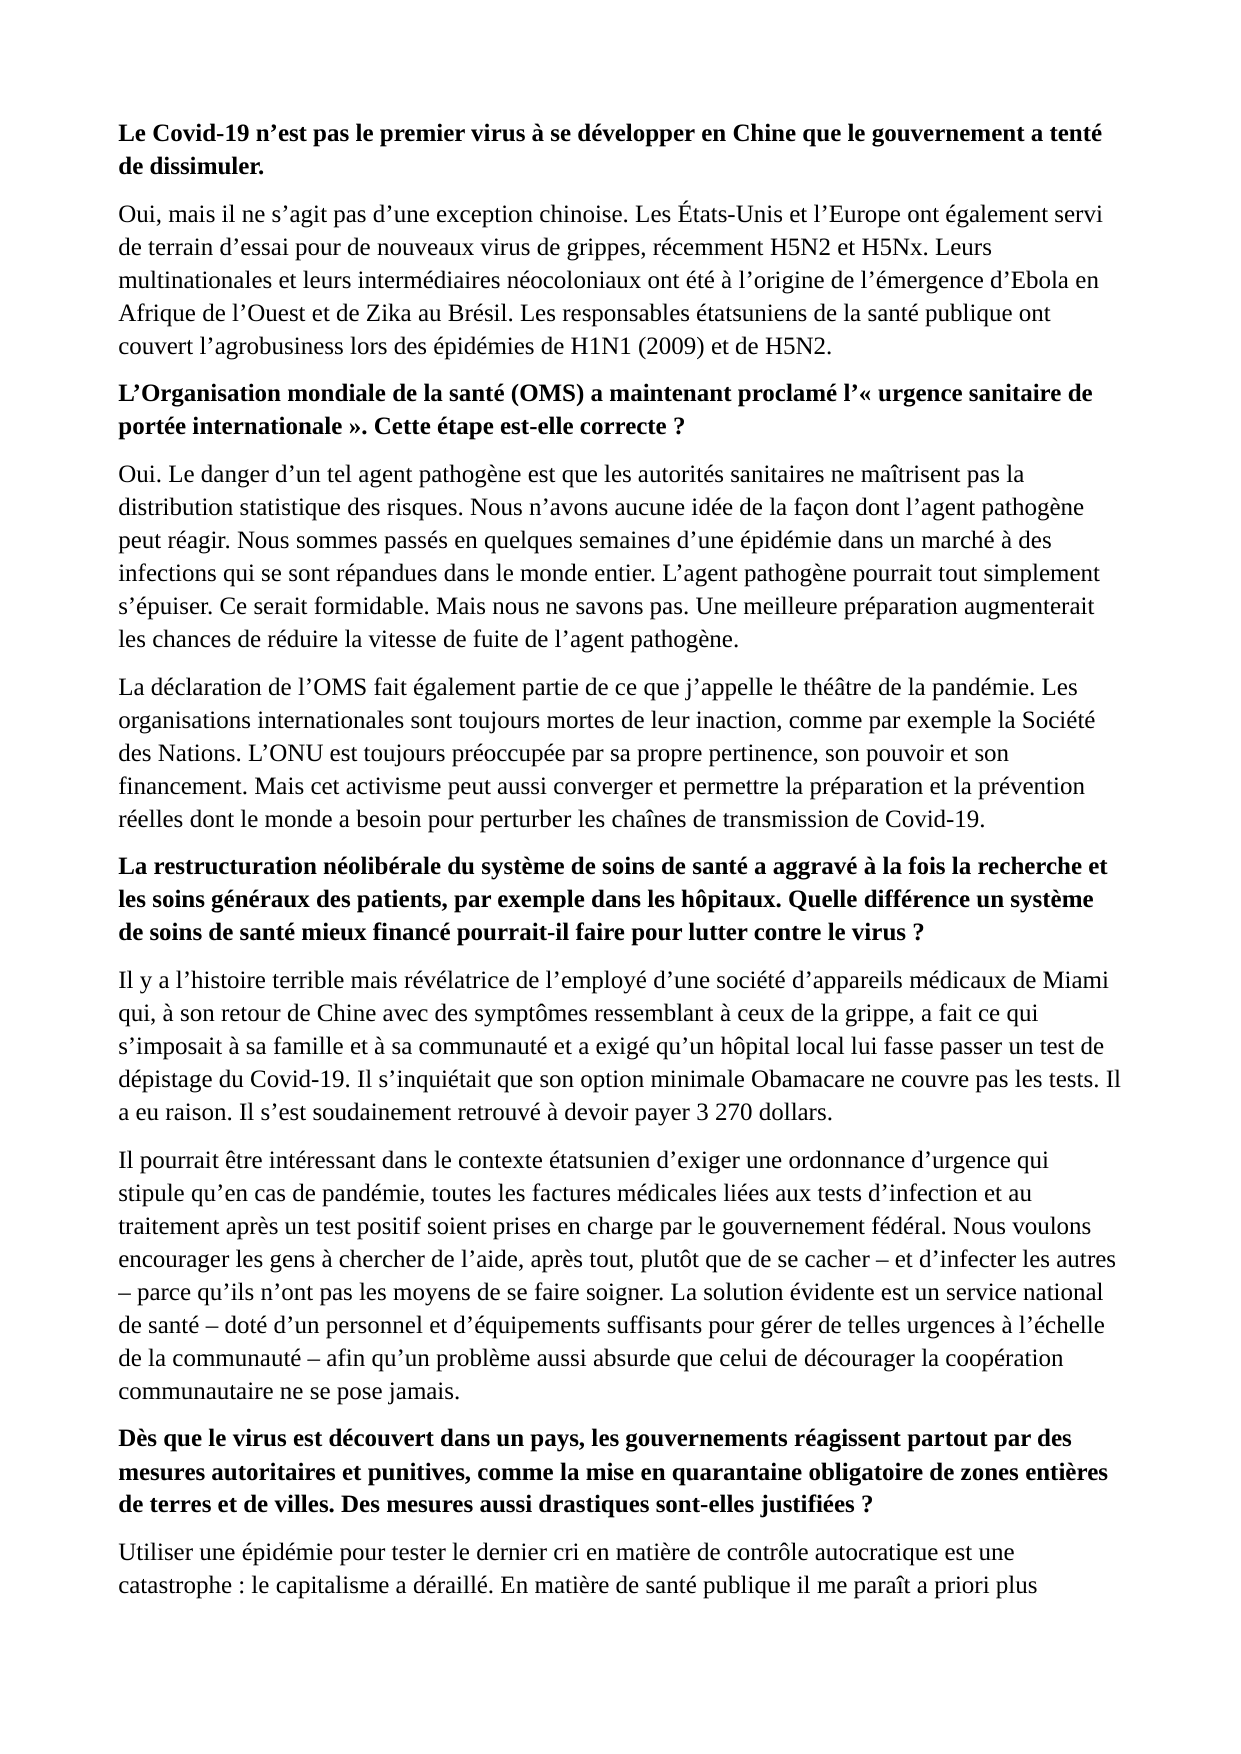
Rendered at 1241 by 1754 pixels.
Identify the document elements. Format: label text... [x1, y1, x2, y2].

text Utiliser une épidémie pour tester le dernier cri en matière de contrôle autocratique est une catastrophe : le capitalisme a déraillé. En matière de santé publique il me paraît a priori plus [118, 1537, 1122, 1599]
text Il y a l’histoire terrible mais révélatrice de l’employé d’une société d’appareils médicaux de Miami qui, à son retour de Chine avec des symptômes ressemblant à ceux de la grippe, a fait ce qui s’imposait à sa famille et à sa communauté et a exigé qu’un hôpital local lui fasse passer un test de dépistage du Covid-19. Il s’inquiétait que son option minimale Obamacare ne couvre pas les tests. Il a eu raison. Il s’est soudainement retrouvé à devoir payer 3 270 dollars. [118, 965, 1122, 1126]
text Le Covid-19 n’est pas le premier virus à se développer en Chine que le gouvernement a tenté de dissimuler. [118, 118, 1122, 180]
text La restructuration néolibérale du système de soins de santé a aggravé à la fois la recherche et les soins généraux des patients, par exemple dans les hôpitaux. Quelle différence un système de soins de santé mieux financé pourrait-il faire pour lutter contre le virus ? [118, 851, 1122, 946]
text Il pourrait être intéressant dans le contexte étatsunien d’exiger une ordonnance d’urgence qui stipule qu’en cas de pandémie, toutes les factures médicales liées aux tests d’infection et au traitement après un test positif soient prises en charge par le gouvernement fédéral. Nous voulons encourager les gens à chercher de l’aide, après tout, plutôt que de se cacher – et d’infecter les autres – parce qu’ils n’ont pas les moyens de se faire soigner. La solution évidente est un service national de santé – doté d’un personnel et d’équipements suffisants pour gérer de telles urgences à l’échelle de la communauté – afin qu’un problème aussi absurde que celui de décourager la coopération communautaire ne se pose jamais. [118, 1145, 1122, 1405]
text La déclaration de l’OMS fait également partie de ce que j’appelle le théâtre de la pandémie. Les organisations internationales sont toujours mortes de leur inaction, comme par exemple la Société des Nations. L’ONU est toujours préoccupée par sa propre pertinence, son pouvoir et son financement. Mais cet activisme peut aussi converger et permettre la préparation et la prévention réelles dont le monde a besoin pour perturber les chaînes de transmission de Covid-19. [118, 672, 1122, 833]
text Oui, mais il ne s’agit pas d’une exception chinoise. Les États-Unis et l’Europe ont également servi de terrain d’essai pour de nouveaux virus de grippes, récemment H5N2 et H5Nx. Leurs multinationales et leurs intermédiaires néocoloniaux ont été à l’origine de l’émergence d’Ebola en Afrique de l’Ouest et de Zika au Brésil. Les responsables étatsuniens de la santé publique ont couvert l’agrobusiness lors des épidémies de H1N1 (2009) et de H5N2. [118, 199, 1122, 359]
text Dès que le virus est découvert dans un pays, les gouvernements réagissent partout par des mesures autoritaires et punitives, comme la mise en quarantaine obligatoire de zones entières de terres et de villes. Des mesures aussi drastiques sont-elles justifiées ? [118, 1423, 1122, 1518]
text L’Organisation mondiale de la santé (OMS) a maintenant proclamé l’« urgence sanitaire de portée internationale ». Cette étape est-elle correcte ? [118, 378, 1122, 440]
text Oui. Le danger d’un tel agent pathogène est que les autorités sanitaires ne maîtrisent pas la distribution statistique des risques. Nous n’avons aucune idée de la façon dont l’agent pathogène peut réagir. Nous sommes passés en quelques semaines d’une épidémie dans un marché à des infections qui se sont répandues dans le monde entier. L’agent pathogène pourrait tout simplement s’épuiser. Ce serait formidable. Mais nous ne savons pas. Une meilleure préparation augmenterait les chances de réduire la vitesse de fuite de l’agent pathogène. [118, 459, 1122, 653]
